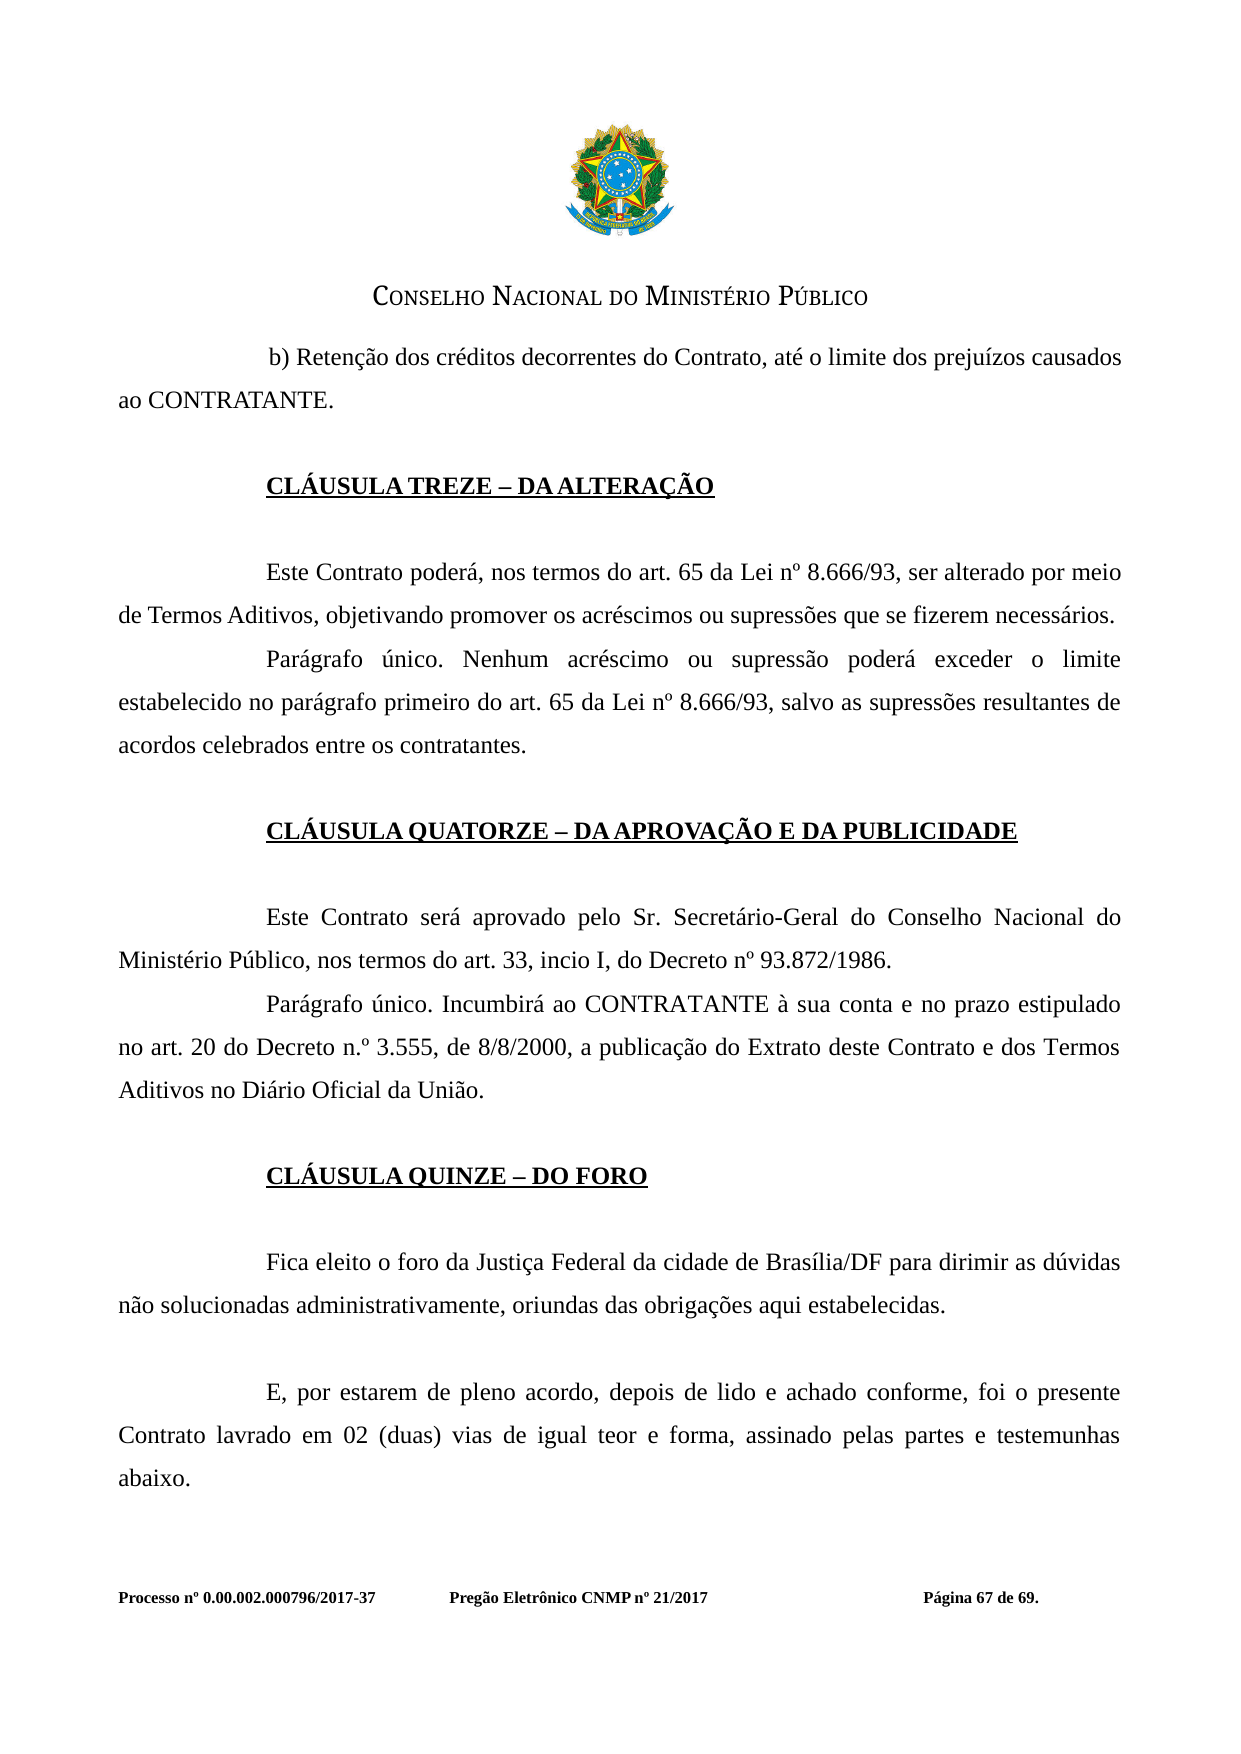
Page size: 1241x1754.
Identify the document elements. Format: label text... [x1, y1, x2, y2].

text Parágrafo único. Incumbirá ao CONTRATANTE à sua conta e no prazo estipulado no art. 20 do Decreto n.º 3.555, de 8/8/2000, a publicação do Extrato deste Contrato e dos Termos Aditivos no Diário Oficial da União. [118, 989, 1122, 1104]
text b) Retenção dos créditos decorrentes do Contrato, até o limite dos prejuízos causados ao CONTRATANTE. [118, 342, 1122, 414]
text Este Contrato poderá, nos termos do art. 65 da Lei nº 8.666/93, ser alterado por meio de Termos Aditivos, objetivando promover os acréscimos ou supressões que se fizerem necessários. [118, 557, 1122, 629]
text CLÁUSULA QUATORZE – DA APROVAÇÃO E DA PUBLICIDADE [118, 816, 1122, 845]
text E, por estarem de pleno acordo, depois de lido e achado conforme, foi o presente Contrato lavrado em 02 (duas) vias de igual teor e forma, assinado pelas partes e testemunhas abaixo. [118, 1377, 1122, 1492]
text Parágrafo único. Nenhum acréscimo ou supressão poderá exceder o limite estabelecido no parágrafo primeiro do art. 65 da Lei nº 8.666/93, salvo as supressões resultantes de acordos celebrados entre os contratantes. [118, 644, 1122, 759]
text CLÁUSULA QUINZE – DO FORO [118, 1161, 1122, 1190]
text Fica eleito o foro da Justiça Federal da cidade de Brasília/DF para dirimir as dúvidas não solucionadas administrativamente, oriundas das obrigações aqui estabelecidas. [118, 1247, 1122, 1319]
text CLÁUSULA TREZE – DA ALTERAÇÃO [118, 471, 1122, 500]
text Este Contrato será aprovado pelo Sr. Secretário-Geral do Conselho Nacional do Ministério Público, nos termos do art. 33, incio I, do Decreto nº 93.872/1986. [118, 902, 1122, 974]
